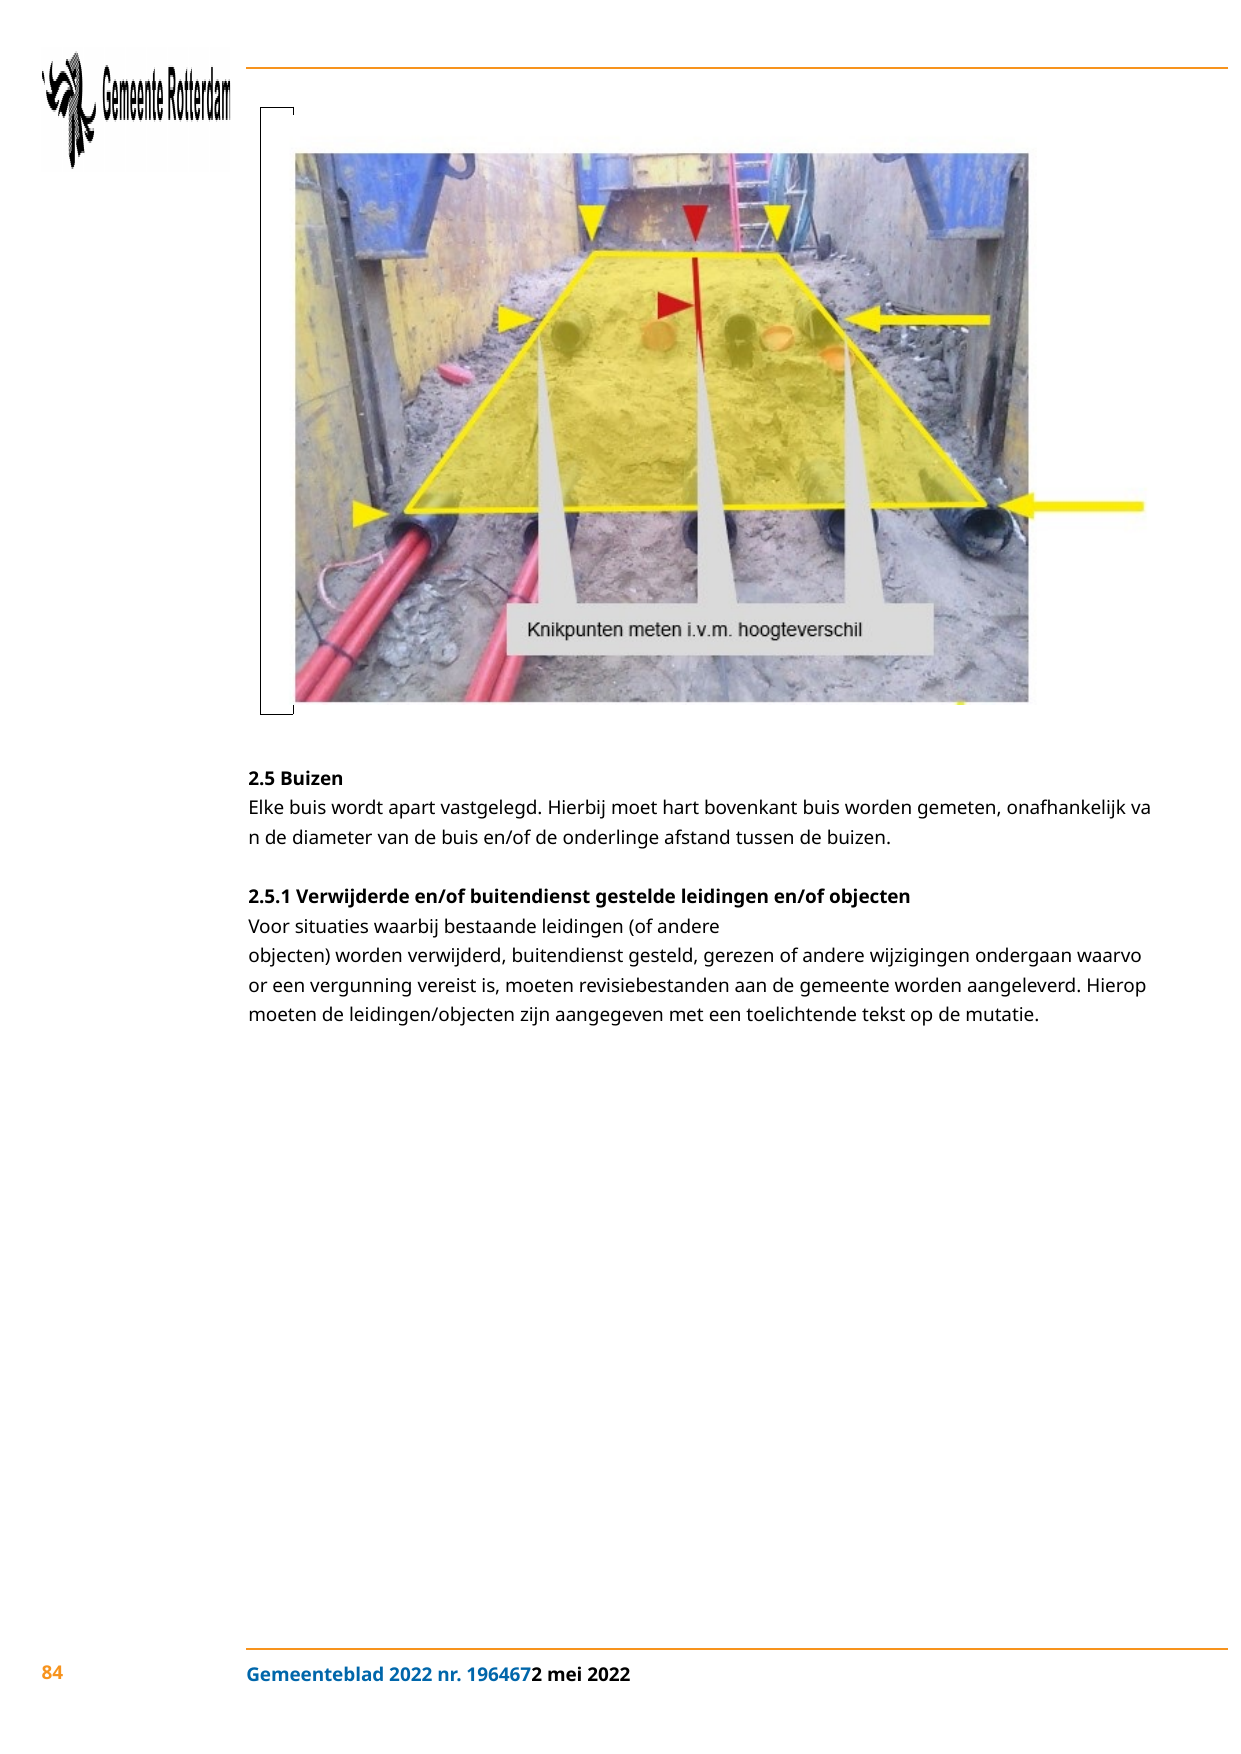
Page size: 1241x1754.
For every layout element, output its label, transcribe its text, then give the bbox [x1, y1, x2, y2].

text Voor situaties waarbij bestaande leidingen (of andere objecten) worden verwijderd, buitendienst gesteld, gerezen of andere wijzigingen ondergaan waarvoor een vergunning vereist is, moeten revisiebestanden aan de gemeente worden aangeleverd. Hierop moeten de leidingen/objecten zijn aangegeven met een toelichtende tekst op de mutatie. [248, 913, 1152, 1027]
text 2.5.1 Verwijderde en/of buitendienst gestelde leidingen en/of objecten [248, 883, 1152, 909]
picture [268, 115, 1155, 705]
text 2.5 Buizen [248, 765, 1152, 791]
picture [41, 47, 231, 172]
text Elke buis wordt apart vastgelegd. Hierbij moet hart bovenkant buis worden gemeten, onafhankelijk van de diameter van de buis en/of de onderlinge afstand tussen de buizen. [248, 794, 1152, 850]
